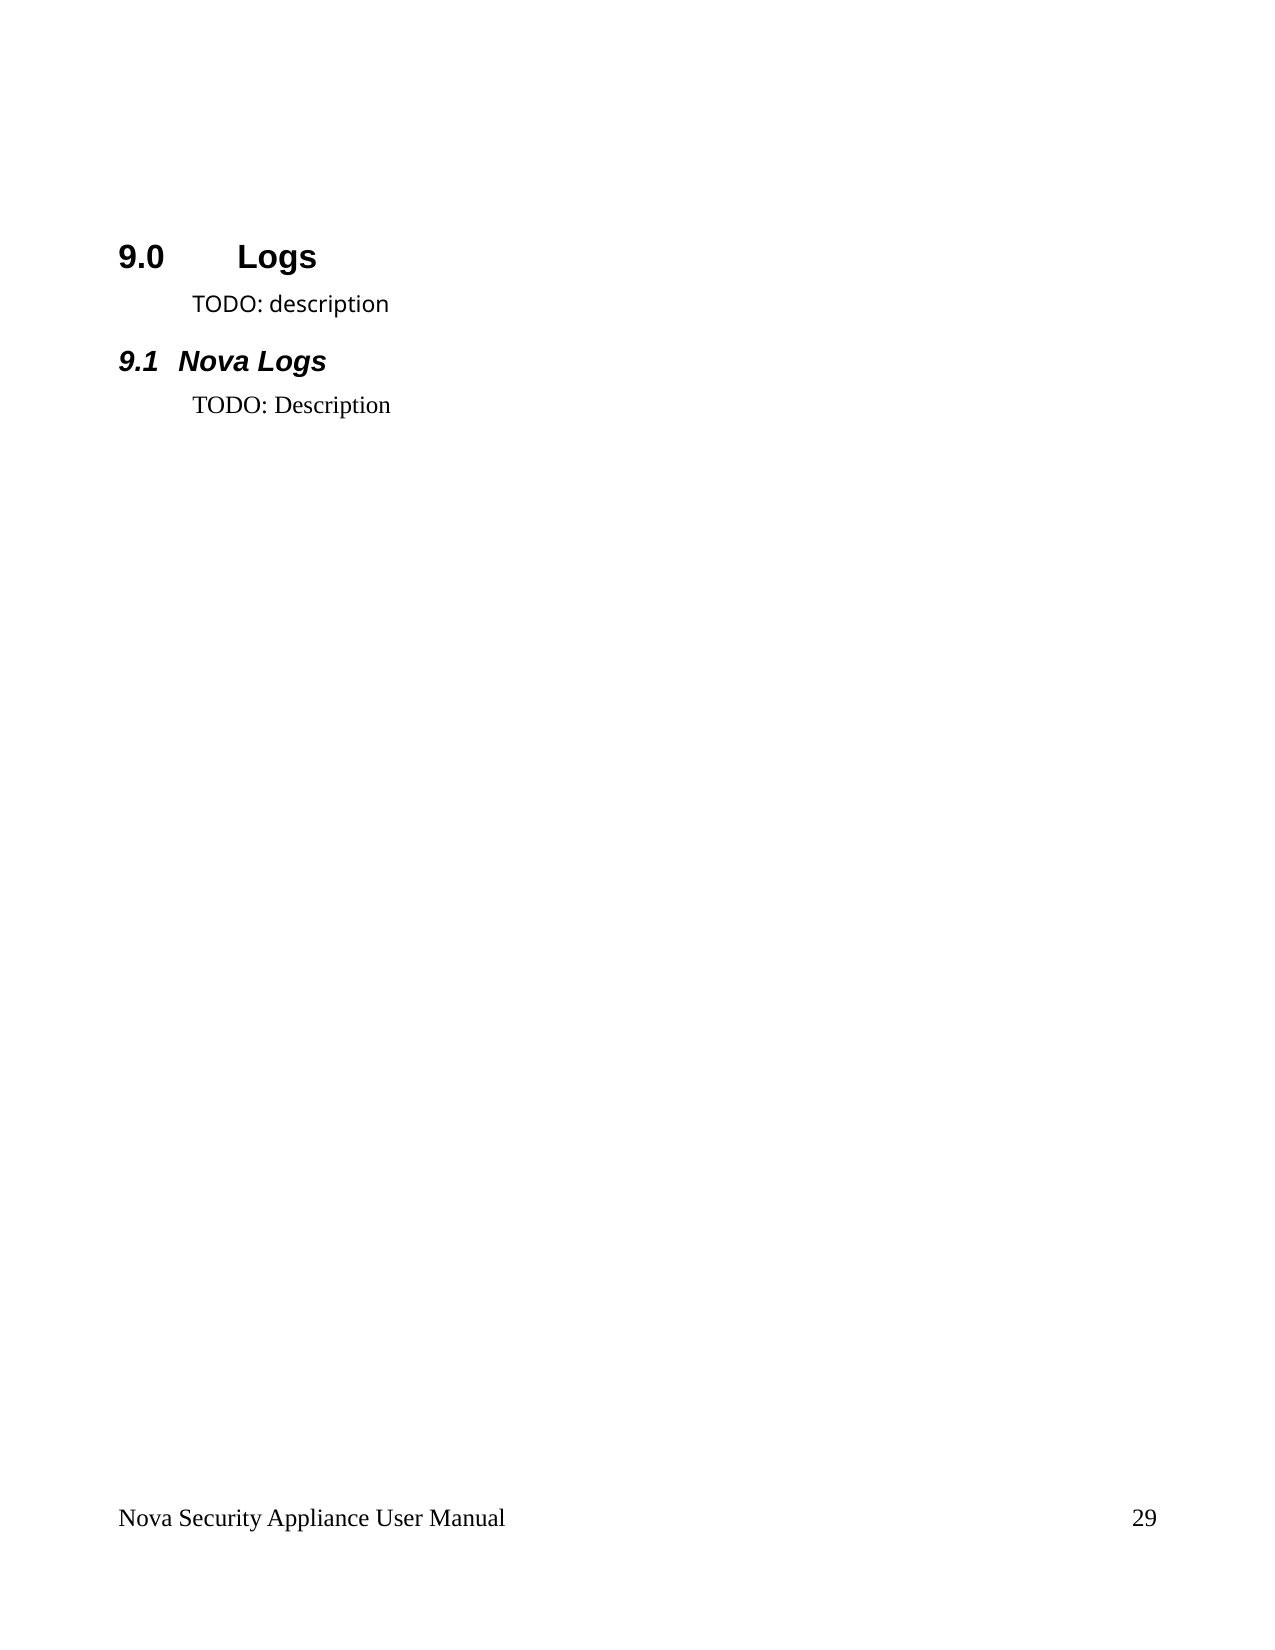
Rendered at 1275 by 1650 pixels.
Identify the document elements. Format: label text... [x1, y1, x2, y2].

subtitle Logs [118, 237, 1157, 276]
text TODO: Description [118, 390, 1157, 419]
subtitle Nova Logs [118, 344, 1157, 378]
text TODO: description [118, 288, 1157, 319]
